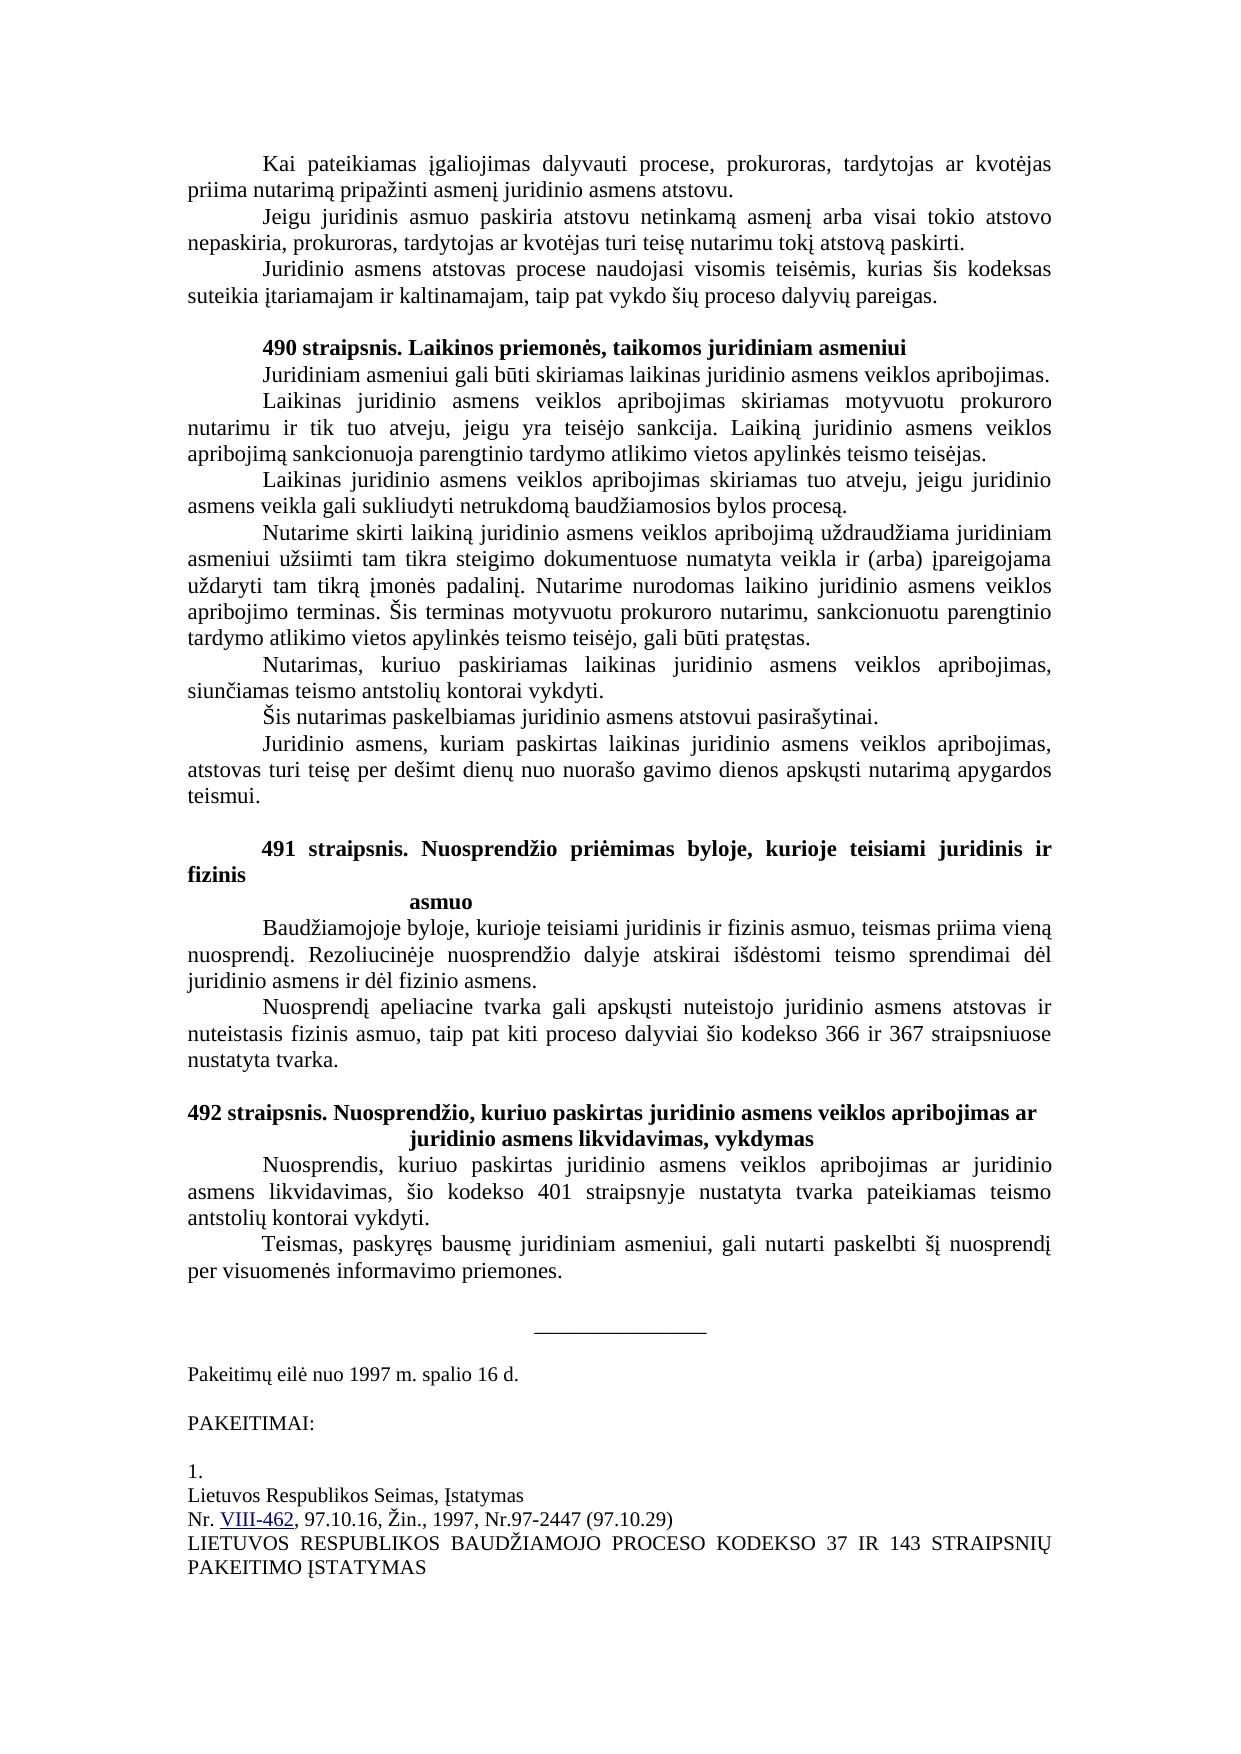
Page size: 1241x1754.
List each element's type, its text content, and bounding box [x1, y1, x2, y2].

text asmuo [187, 888, 1053, 914]
text Jeigu juridinis asmuo paskiria atstovu netinkamą asmenį arba visai tokio atstovo nepaskiria, prokuroras, tardytojas ar kvotėjas turi teisę nutarimu tokį atstovą paskirti. [187, 203, 1053, 255]
text Laikinas juridinio asmens veiklos apribojimas skiriamas motyvuotu prokuroro nutarimu ir tik tuo atveju, jeigu yra teisėjo sankcija. Laikiną juridinio asmens veiklos apribojimą sankcionuoja parengtinio tardymo atlikimo vietos apylinkės teismo teisėjas. [187, 387, 1053, 466]
text LIETUVOS RESPUBLIKOS BAUDŽIAMOJO PROCESO KODEKSO 37 IR 143 STRAIPSNIŲ PAKEITIMO ĮSTATYMAS [187, 1531, 1053, 1579]
text Nuosprendį apeliacine tvarka gali apskųsti nuteistojo juridinio asmens atstovas ir nuteistasis fizinis asmuo, taip pat kiti proceso dalyviai šio kodekso 366 ir 367 straipsniuose nustatyta tvarka. [187, 993, 1053, 1072]
text 491 straipsnis. Nuosprendžio priėmimas byloje, kurioje teisiami juridinis ir fizinis [187, 835, 1053, 888]
text Nutarimas, kuriuo paskiriamas laikinas juridinio asmens veiklos apribojimas, siunčiamas teismo antstolių kontorai vykdyti. [187, 651, 1053, 703]
text Laikinas juridinio asmens veiklos apribojimas skiriamas tuo atveju, jeigu juridinio asmens veikla gali sukliudyti netrukdomą baudžiamosios bylos procesą. [187, 466, 1053, 519]
text 492 straipsnis. Nuosprendžio, kuriuo paskirtas juridinio asmens veiklos apribojimas ar [187, 1099, 1053, 1125]
text 490 straipsnis. Laikinos priemonės, taikomos juridiniam asmeniui [187, 334, 1053, 361]
text PAKEITIMAI: [187, 1410, 1053, 1434]
text Baudžiamojoje byloje, kurioje teisiami juridinis ir fizinis asmuo, teismas priima vieną nuosprendį. Rezoliucinėje nuosprendžio dalyje atskirai išdėstomi teismo sprendimai dėl juridinio asmens ir dėl fizinio asmens. [187, 914, 1053, 993]
text Šis nutarimas paskelbiamas juridinio asmens atstovui pasirašytinai. [187, 703, 1053, 730]
text Kai pateikiamas įgaliojimas dalyvauti procese, prokuroras, tardytojas ar kvotėjas priima nutarimą pripažinti asmenį juridinio asmens atstovu. [187, 150, 1053, 203]
text Pakeitimų eilė nuo 1997 m. spalio 16 d. [187, 1362, 1053, 1386]
text Nutarime skirti laikiną juridinio asmens veiklos apribojimą uždraudžiama juridiniam asmeniui užsiimti tam tikra steigimo dokumentuose numatyta veikla ir (arba) įpareigojama uždaryti tam tikrą įmonės padalinį. Nutarime nurodomas laikino juridinio asmens veiklos apribojimo terminas. Šis terminas motyvuotu prokuroro nutarimu, sankcionuotu parengtinio tardymo atlikimo vietos apylinkės teismo teisėjo, gali būti pratęstas. [187, 519, 1053, 651]
text Lietuvos Respublikos Seimas, Įstatymas [187, 1483, 1053, 1507]
text Teismas, paskyręs bausmę juridiniam asmeniui, gali nutarti paskelbti šį nuosprendį per visuomenės informavimo priemones. [187, 1231, 1053, 1283]
text Nr. VIII-462, 97.10.16, Žin., 1997, Nr.97-2447 (97.10.29) [187, 1507, 1053, 1531]
text Nuosprendis, kuriuo paskirtas juridinio asmens veiklos apribojimas ar juridinio asmens likvidavimas, šio kodekso 401 straipsnyje nustatyta tvarka pateikiamas teismo antstolių kontorai vykdyti. [187, 1151, 1053, 1231]
text juridinio asmens likvidavimas, vykdymas [187, 1125, 1053, 1151]
text Juridinio asmens atstovas procese naudojasi visomis teisėmis, kurias šis kodeksas suteikia įtariamajam ir kaltinamajam, taip pat vykdo šių proceso dalyvių pareigas. [187, 255, 1053, 308]
text Juridinio asmens, kuriam paskirtas laikinas juridinio asmens veiklos apribojimas, atstovas turi teisę per dešimt dienų nuo nuorašo gavimo dienos apskųsti nutarimą apygardos teismui. [187, 730, 1053, 809]
text _______________ [187, 1309, 1053, 1336]
text Juridiniam asmeniui gali būti skiriamas laikinas juridinio asmens veiklos apribojimas. [187, 361, 1053, 387]
text 1. [187, 1458, 1053, 1483]
